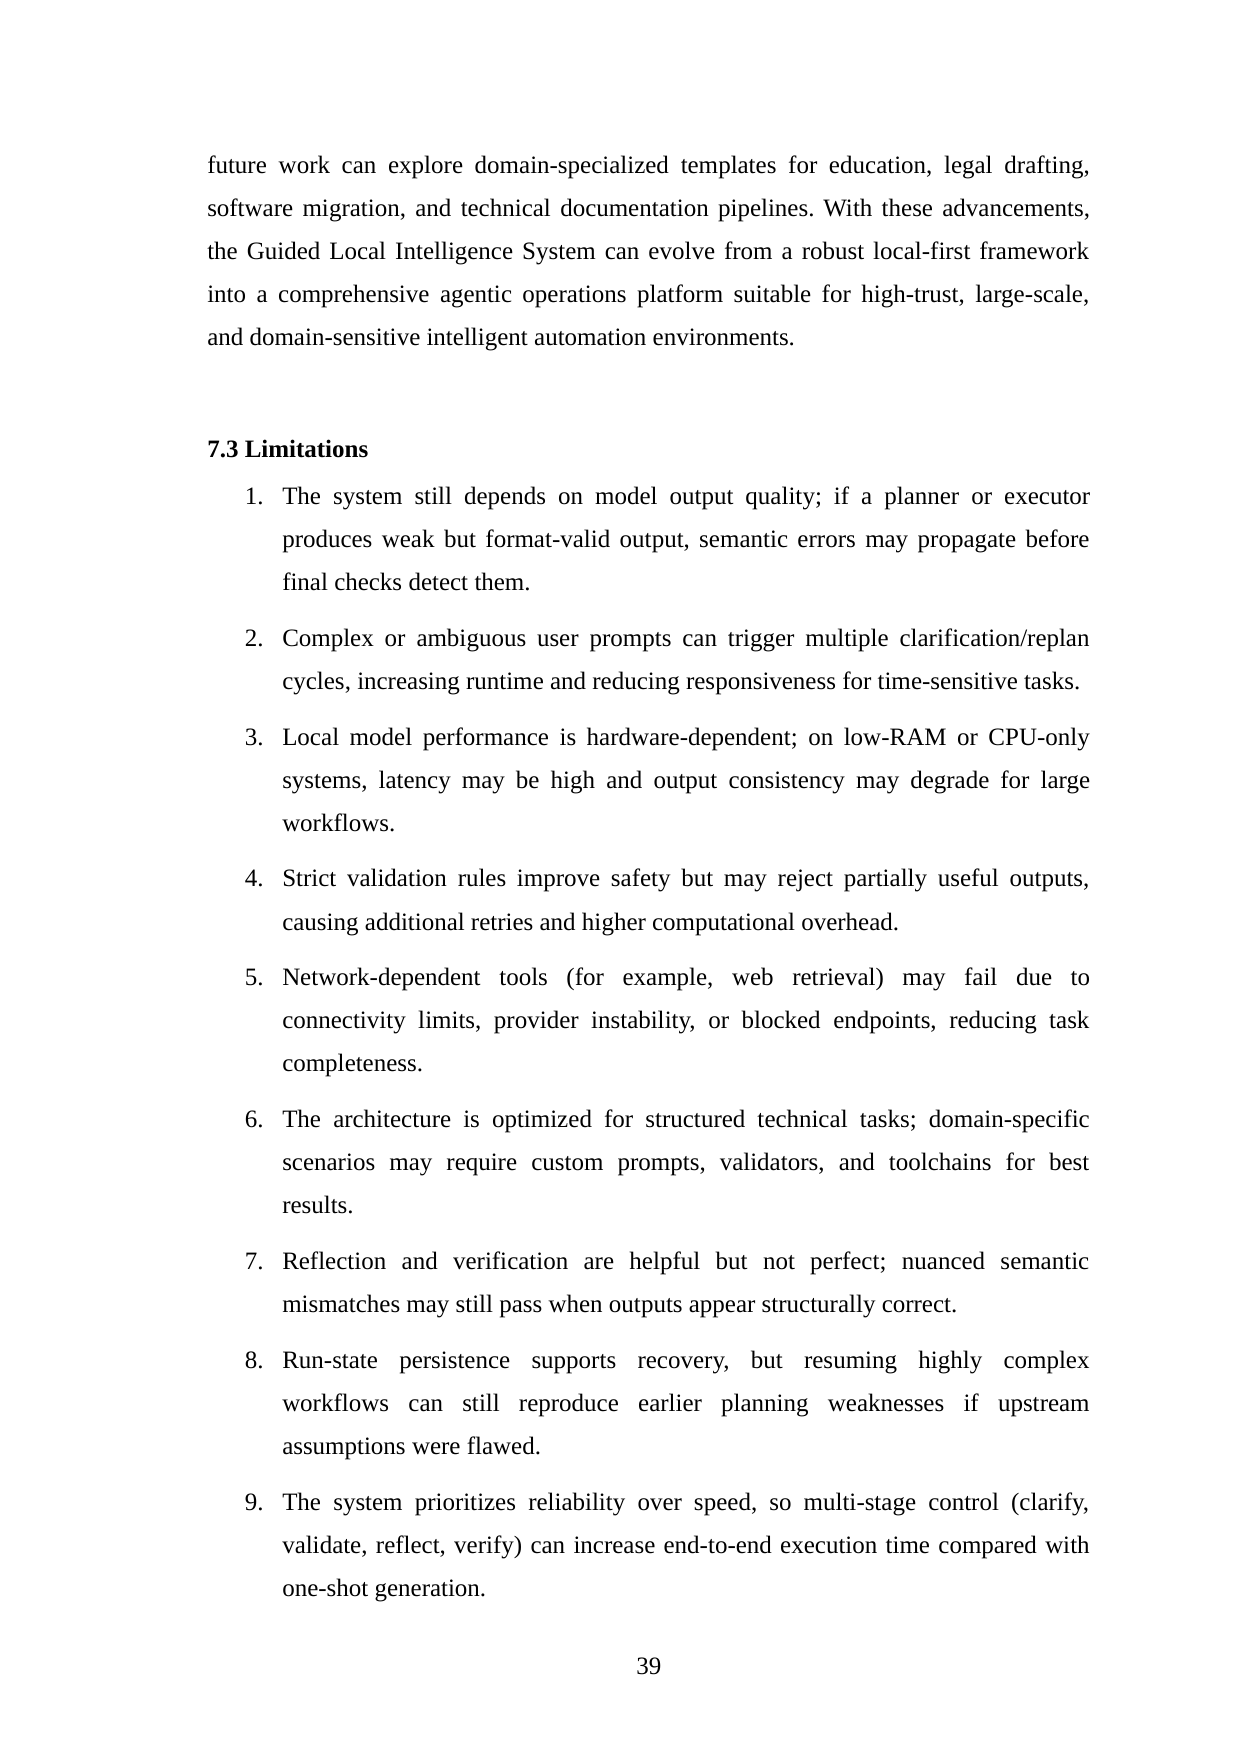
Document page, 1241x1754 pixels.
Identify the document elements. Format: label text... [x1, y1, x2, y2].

list The architecture is optimized for structured technical tasks; domain-specific scenarios may require custom prompts, validators, and toolchains for best results. [244, 1104, 1091, 1219]
text future work can explore domain-specialized templates for education, legal drafting, software migration, and technical documentation pipelines. With these advancements, the Guided Local Intelligence System can evolve from a robust local-first framework into a comprehensive agentic operations platform suitable for high-trust, large-scale, and domain-sensitive intelligent automation environments. [207, 150, 1091, 351]
list Run-state persistence supports recovery, but resuming highly complex workflows can still reproduce earlier planning weaknesses if upstream assumptions were flawed. [244, 1345, 1091, 1460]
list Local model performance is hardware-dependent; on low-RAM or CPU-only systems, latency may be high and output consistency may degrade for large workflows. [244, 722, 1091, 837]
list Strict validation rules improve safety but may reject partially useful outputs, causing additional retries and higher computational overhead. [244, 863, 1091, 935]
list Reflection and verification are helpful but not perfect; nuanced semantic mismatches may still pass when outputs appear structurally correct. [244, 1246, 1091, 1318]
list The system prioritizes reliability over speed, so multi-stage control (clarify, validate, reflect, verify) can increase end-to-end execution time compared with one-shot generation. [244, 1487, 1091, 1602]
list Complex or ambiguous user prompts can trigger multiple clarification/replan cycles, increasing runtime and reducing responsiveness for time-sensitive tasks. [244, 623, 1091, 695]
list Network-dependent tools (for example, web retrieval) may fail due to connectivity limits, provider instability, or blocked endpoints, reducing task completeness. [244, 962, 1091, 1077]
text 7.3 Limitations [207, 434, 1091, 462]
list The system still depends on model output quality; if a planner or executor produces weak but format-valid output, semantic errors may propagate before final checks detect them. [244, 481, 1091, 596]
